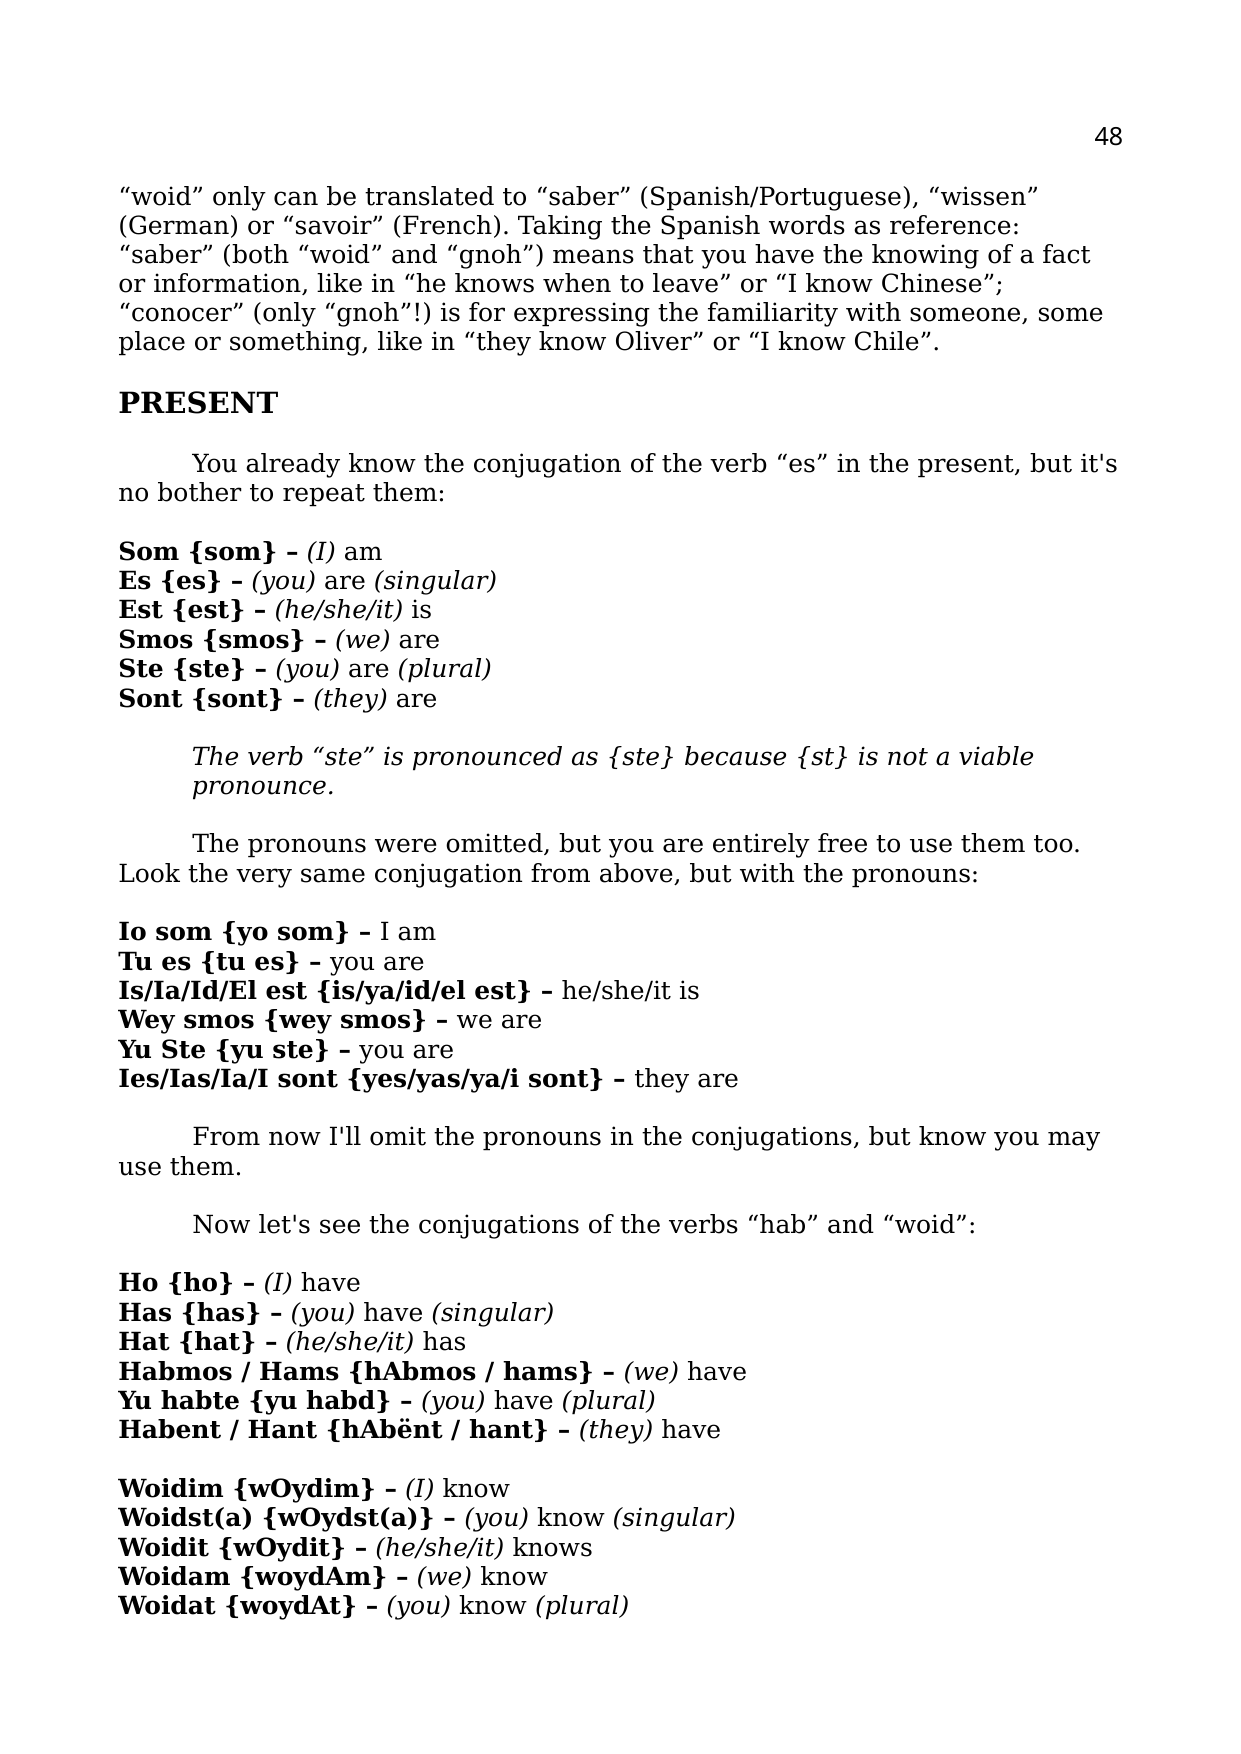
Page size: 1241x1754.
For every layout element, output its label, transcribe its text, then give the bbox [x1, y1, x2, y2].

text Habmos / Hams {hAbmos / hams} – (we) have [118, 1357, 1123, 1386]
text The verb “ste” is pronounced as {ste} because {st} is not a viable pronounce. [192, 742, 1123, 801]
text Ies/Ias/Ia/I sont {yes/yas/ya/i sont} – they are [118, 1064, 1123, 1093]
subtitle PRESENT [118, 386, 1123, 420]
text Som {som} – (I) am [118, 537, 1123, 566]
text Est {est} – (he/she/it) is [118, 596, 1123, 625]
text Yu Ste {yu ste} – you are [118, 1035, 1123, 1064]
text Woidam {woydAm} – (we) know [118, 1562, 1123, 1591]
text Now let's see the conjugations of the verbs “hab” and “woid”: [118, 1210, 1123, 1239]
text Ste {ste} – (you) are (plural) [118, 654, 1123, 684]
text Wey smos {wey smos} – we are [118, 1005, 1123, 1035]
text Es {es} – (you) are (singular) [118, 566, 1123, 596]
text Has {has} – (you) have (singular) [118, 1298, 1123, 1327]
text Is/Ia/Id/El est {is/ya/id/el est} – he/she/it is [118, 976, 1123, 1005]
text From now I'll omit the pronouns in the conjugations, but know you may use them. [118, 1123, 1123, 1181]
text Woidit {wOydit} – (he/she/it) knows [118, 1533, 1123, 1562]
text Tu es {tu es} – you are [118, 947, 1123, 976]
text Sont {sont} – (they) are [118, 684, 1123, 713]
text The pronouns were omitted, but you are entirely free to use them too. Look the very same conjugation from above, but with the pronouns: [118, 830, 1123, 888]
text Woidst(a) {wOydst(a)} – (you) know (singular) [118, 1503, 1123, 1533]
text Smos {smos} – (we) are [118, 625, 1123, 654]
text Woidim {wOydim} – (I) know [118, 1474, 1123, 1503]
text You already know the conjugation of the verb “es” in the present, but it's no bother to repeat them: [118, 449, 1123, 508]
text Ho {ho} – (I) have [118, 1268, 1123, 1298]
text Yu habte {yu habd} – (you) have (plural) [118, 1386, 1123, 1415]
text Habent / Hant {hAbënt / hant} – (they) have [118, 1415, 1123, 1445]
text Io som {yo som} – I am [118, 917, 1123, 947]
text “woid” only can be translated to “saber” (Spanish/Portuguese), “wissen” (German) or “savoir” (French). Taking the Spanish words as reference: “saber” (both “woid” and “gnoh”) means that you have the knowing of a fact or information, like in “he knows when to leave” or “I know Chinese”; “conocer” (only “gnoh”!) is for expressing the familiarity with someone, some place or something, like in “they know Oliver” or “I know Chile”. [118, 182, 1123, 357]
text Hat {hat} – (he/she/it) has [118, 1327, 1123, 1357]
text Woidat {woydAt} – (you) know (plural) [118, 1591, 1123, 1621]
